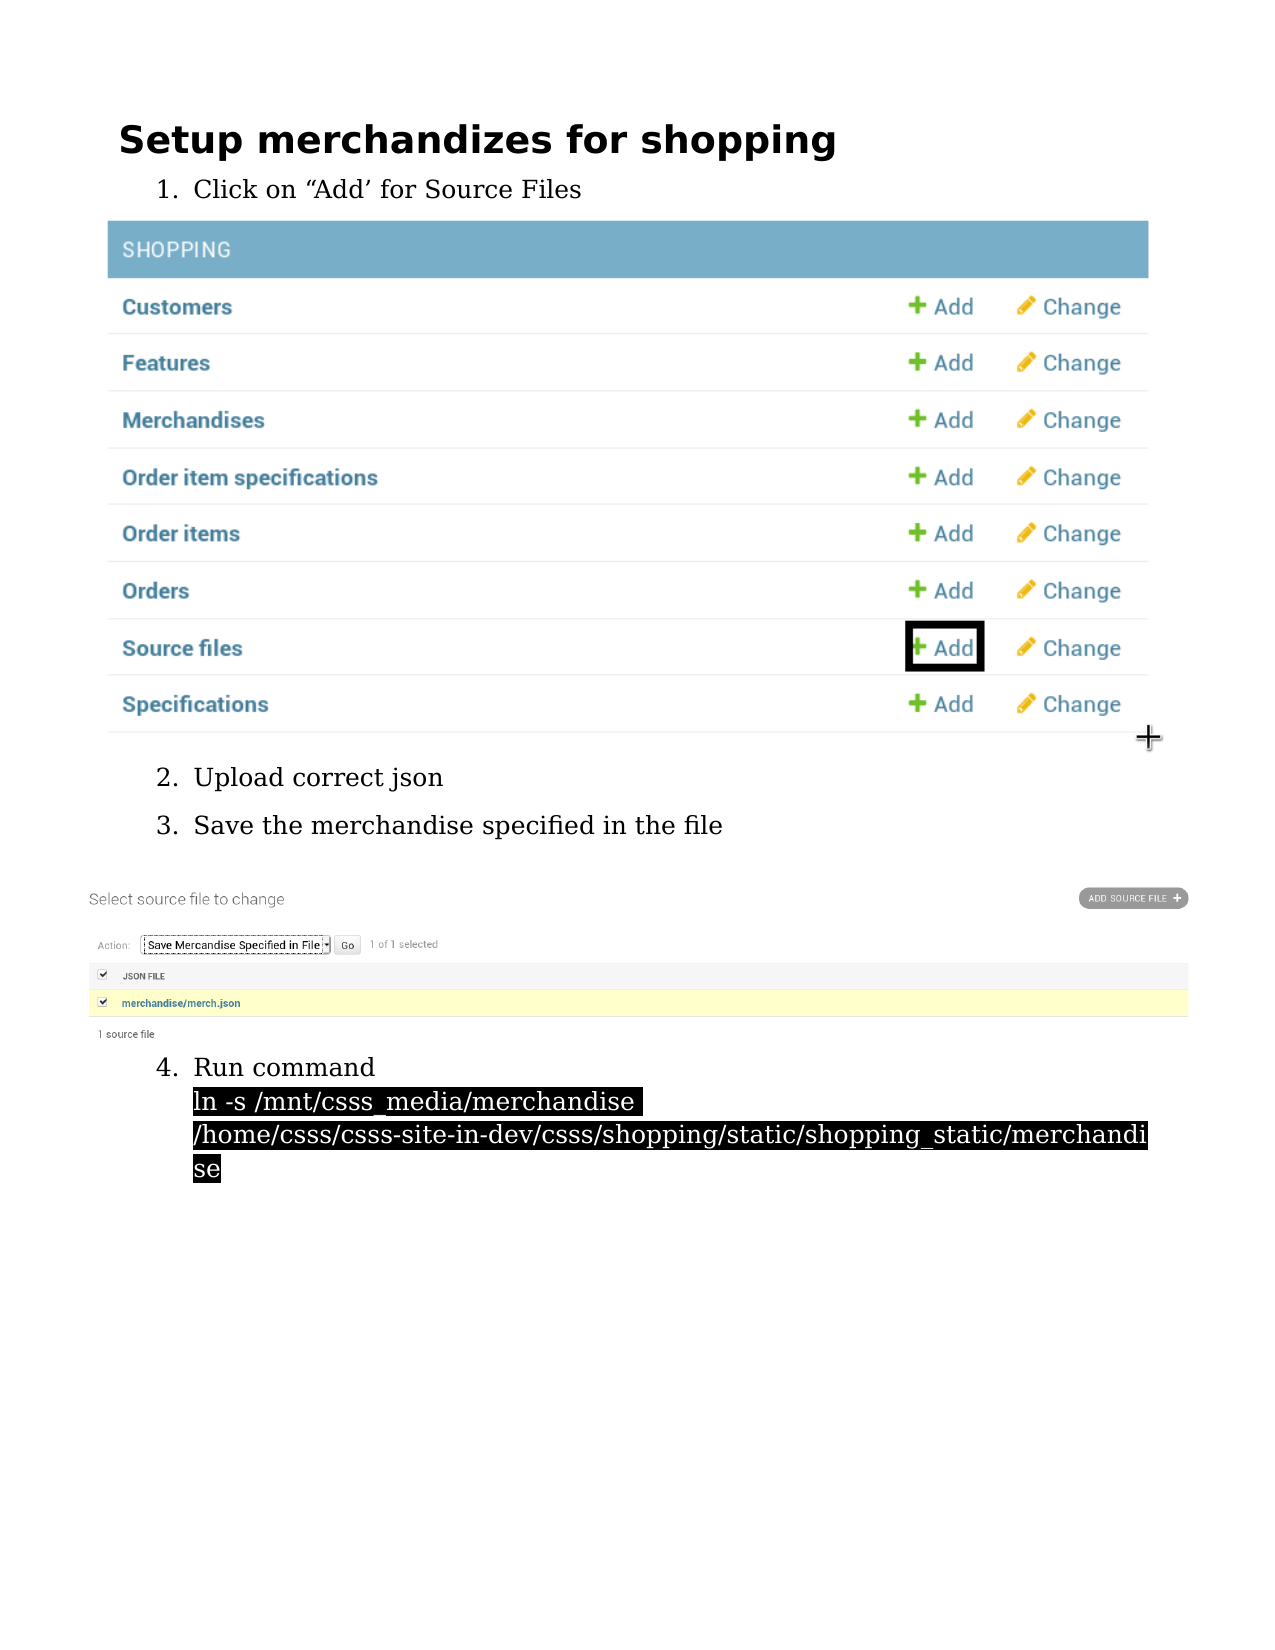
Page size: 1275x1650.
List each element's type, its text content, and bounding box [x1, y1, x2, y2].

list Run command ln -s /mnt/csss_media/merchandise /home/csss/csss-site-in-dev/csss/shopping/static/shopping_static/merchandise [156, 1049, 1157, 1183]
picture [78, 205, 1172, 759]
subtitle Setup merchandizes for shopping [118, 118, 1157, 162]
list [156, 859, 1157, 880]
list Save the merchandise specified in the file [156, 811, 1157, 840]
picture [79, 880, 1204, 1049]
list Upload correct json [156, 759, 1157, 792]
list Click on “Add’ for Source Files [156, 175, 1157, 204]
